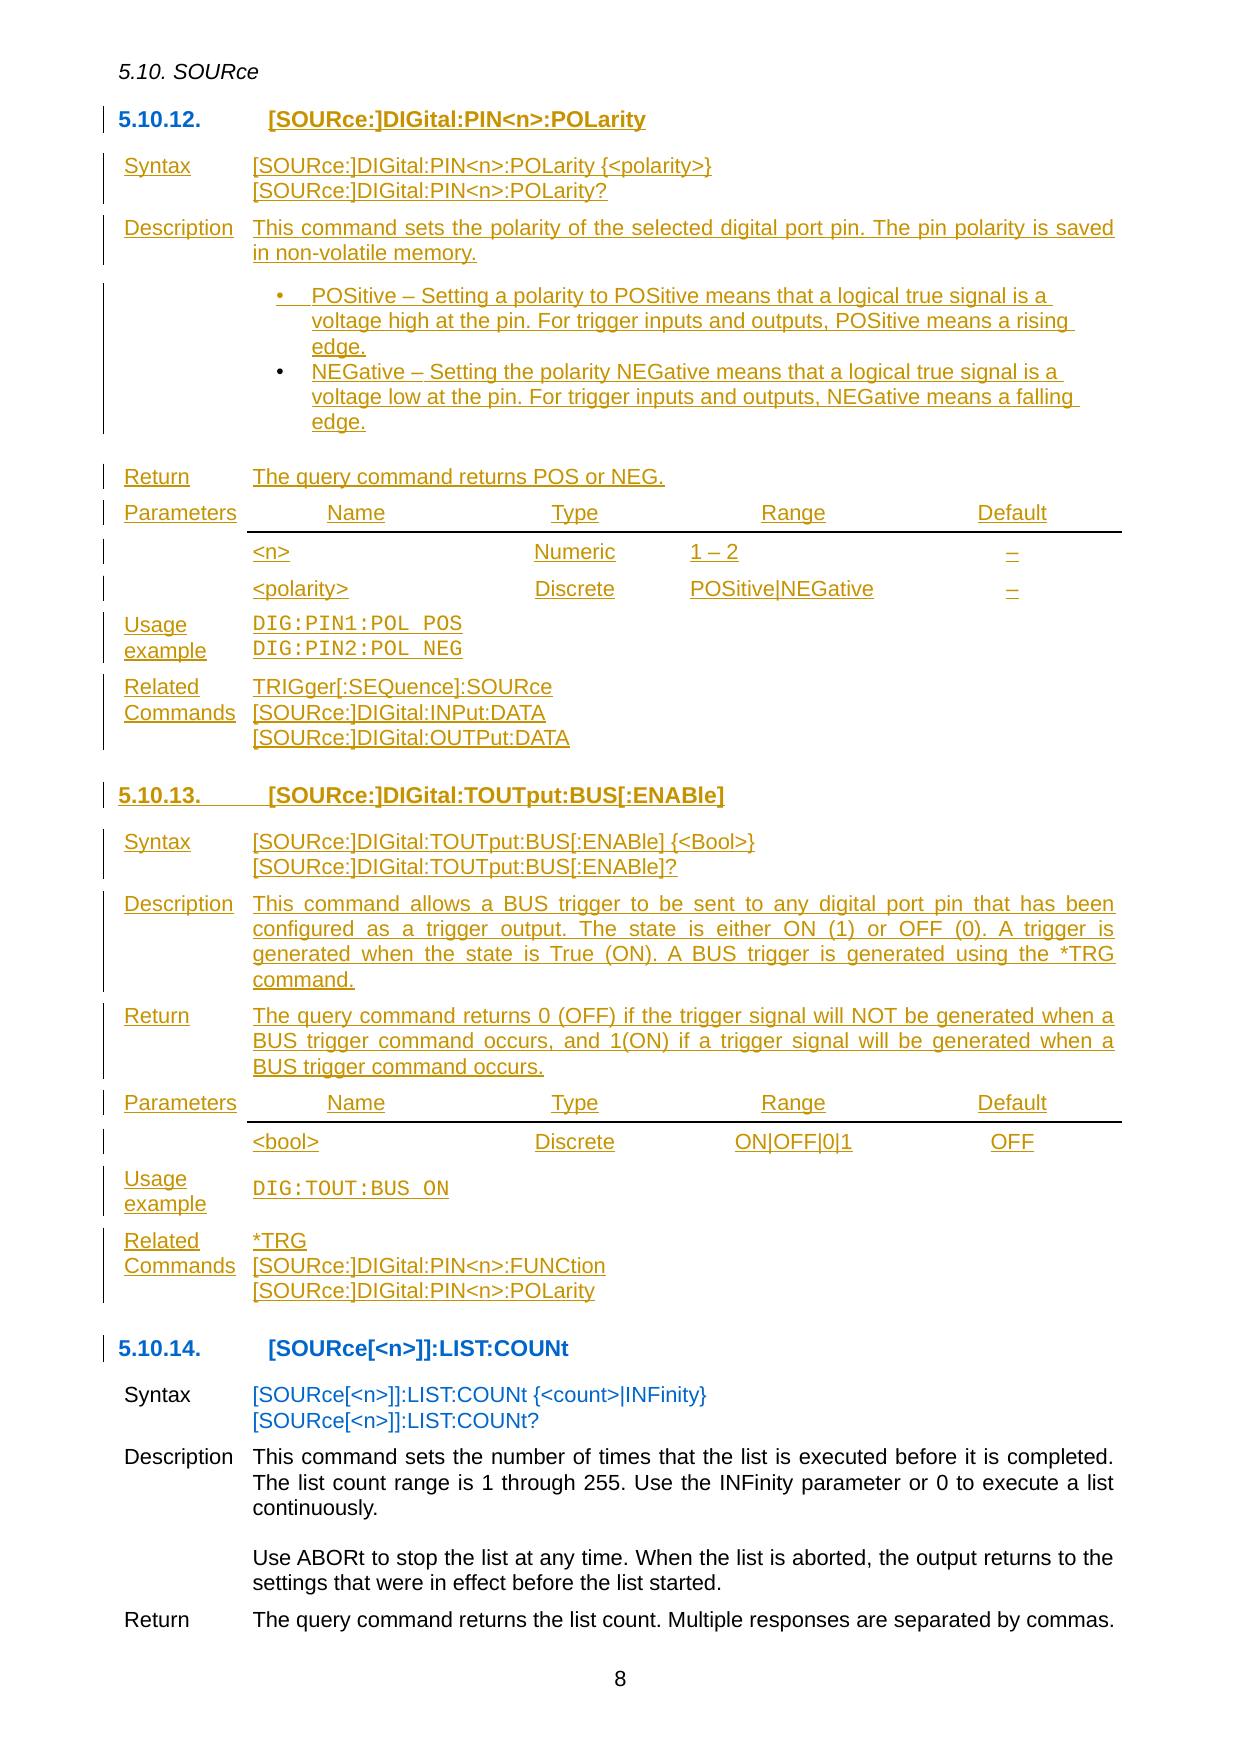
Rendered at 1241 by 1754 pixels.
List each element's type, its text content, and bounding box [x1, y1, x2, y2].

table_cell Related Commands [118, 1222, 247, 1309]
table_cell <n> [247, 533, 465, 570]
table_cell – [903, 533, 1122, 570]
table_cell Return [118, 458, 247, 494]
table_cell [118, 570, 247, 607]
table_cell – [903, 570, 1122, 607]
table_cell Name [247, 1085, 465, 1121]
table_cell Numeric [465, 533, 684, 570]
table_cell Parameters [118, 1085, 247, 1160]
table_cell Description [118, 209, 247, 458]
table_cell Type [465, 495, 684, 531]
table_cell The query command returns POS or NEG. [247, 458, 1122, 494]
table_cell Discrete [465, 570, 684, 607]
table_cell Usage example [118, 1160, 247, 1222]
table_cell ON|OFF|0|1 [684, 1123, 903, 1160]
table_cell This command sets the number of times that the list is executed before it is completed. The list count range is 1 through 255. Use the INFinity parameter or 0 to execute a list continuously. Use ABORt to stop the list at any time. When the list is aborted, the output returns to the settings that were in effect before the list started. [247, 1439, 1122, 1601]
table_header Syntax [118, 1377, 247, 1438]
table_cell Range [684, 495, 903, 531]
table_header [SOURce:]DIGital:PIN<n>:POLarity {<polarity>} [SOURce:]DIGital:PIN<n>:POLarity? [247, 148, 1122, 209]
table_header Syntax [118, 148, 247, 209]
table_cell Description [118, 885, 247, 997]
table_header [SOURce:]DIGital:TOUTput:BUS[:ENABle] {<Bool>} [SOURce:]DIGital:TOUTput:BUS[:ENABle]? [247, 823, 1122, 885]
table_cell Type [465, 1085, 684, 1121]
table_cell Return [118, 1601, 247, 1638]
table_cell OFF [903, 1123, 1122, 1160]
table_cell <bool> [247, 1123, 465, 1160]
table_cell Return [118, 998, 247, 1084]
table_cell Discrete [465, 1123, 684, 1160]
table_cell Default [903, 495, 1122, 531]
table_cell Parameters [118, 495, 247, 570]
table_cell Related Commands [118, 669, 247, 756]
table_cell DIG:PIN1:POL POS DIG:PIN2:POL NEG [247, 607, 1122, 668]
table_cell *TRG [SOURce:]DIGital:PIN<n>:FUNCtion [SOURce:]DIGital:PIN<n>:POLarity [247, 1222, 1122, 1309]
table_cell TRIGger[:SEQuence]:SOURce [SOURce:]DIGital:INPut:DATA [SOURce:]DIGital:OUTPut:DATA [247, 669, 1122, 756]
table_cell The query command returns the list count. Multiple responses are separated by commas. [247, 1601, 1122, 1638]
table_cell Name [247, 495, 465, 531]
table_cell Description [118, 1439, 247, 1601]
table_cell The query command returns 0 (OFF) if the trigger signal will NOT be generated when a BUS trigger command occurs, and 1(ON) if a trigger signal will be generated when a BUS trigger command occurs. [247, 998, 1122, 1084]
table_cell This command sets the polarity of the selected digital port pin. The pin polarity is saved in non-volatile memory. POSitive – Setting a polarity to POSitive means that a logical true signal is a voltage high at the pin. For trigger inputs and outputs, POSitive means a rising edge. NEGative – Setting the polarity NEGative means that a logical true signal is a voltage low at the pin. For trigger inputs and outputs, NEGative means a falling edge. [247, 209, 1122, 458]
table_cell <polarity> [247, 570, 465, 607]
table_header [SOURce[<n>]]:LIST:COUNt {<count>|INFinity} [SOURce[<n>]]:LIST:COUNt? [247, 1377, 1122, 1438]
table_cell Range [684, 1085, 903, 1121]
table_cell Usage example [118, 607, 247, 668]
subtitle [SOURce:]DIGital:PIN<n>:POLarity [118, 106, 1122, 133]
table_cell This command allows a BUS trigger to be sent to any digital port pin that has been configured as a trigger output. The state is either ON (1) or OFF (0). A trigger is generated when the state is True (ON). A BUS trigger is generated using the *TRG command. [247, 885, 1122, 997]
table_header Syntax [118, 823, 247, 885]
subtitle [SOURce:]DIGital:TOUTput:BUS[:ENABle] [118, 782, 1122, 808]
table_cell DIG:TOUT:BUS ON [247, 1160, 1122, 1222]
table_cell Default [903, 1085, 1122, 1121]
subtitle [SOURce[<n>]]:LIST:COUNt [118, 1335, 1122, 1362]
table_cell POSitive|NEGative [684, 570, 903, 607]
table_cell 1 – 2 [684, 533, 903, 570]
